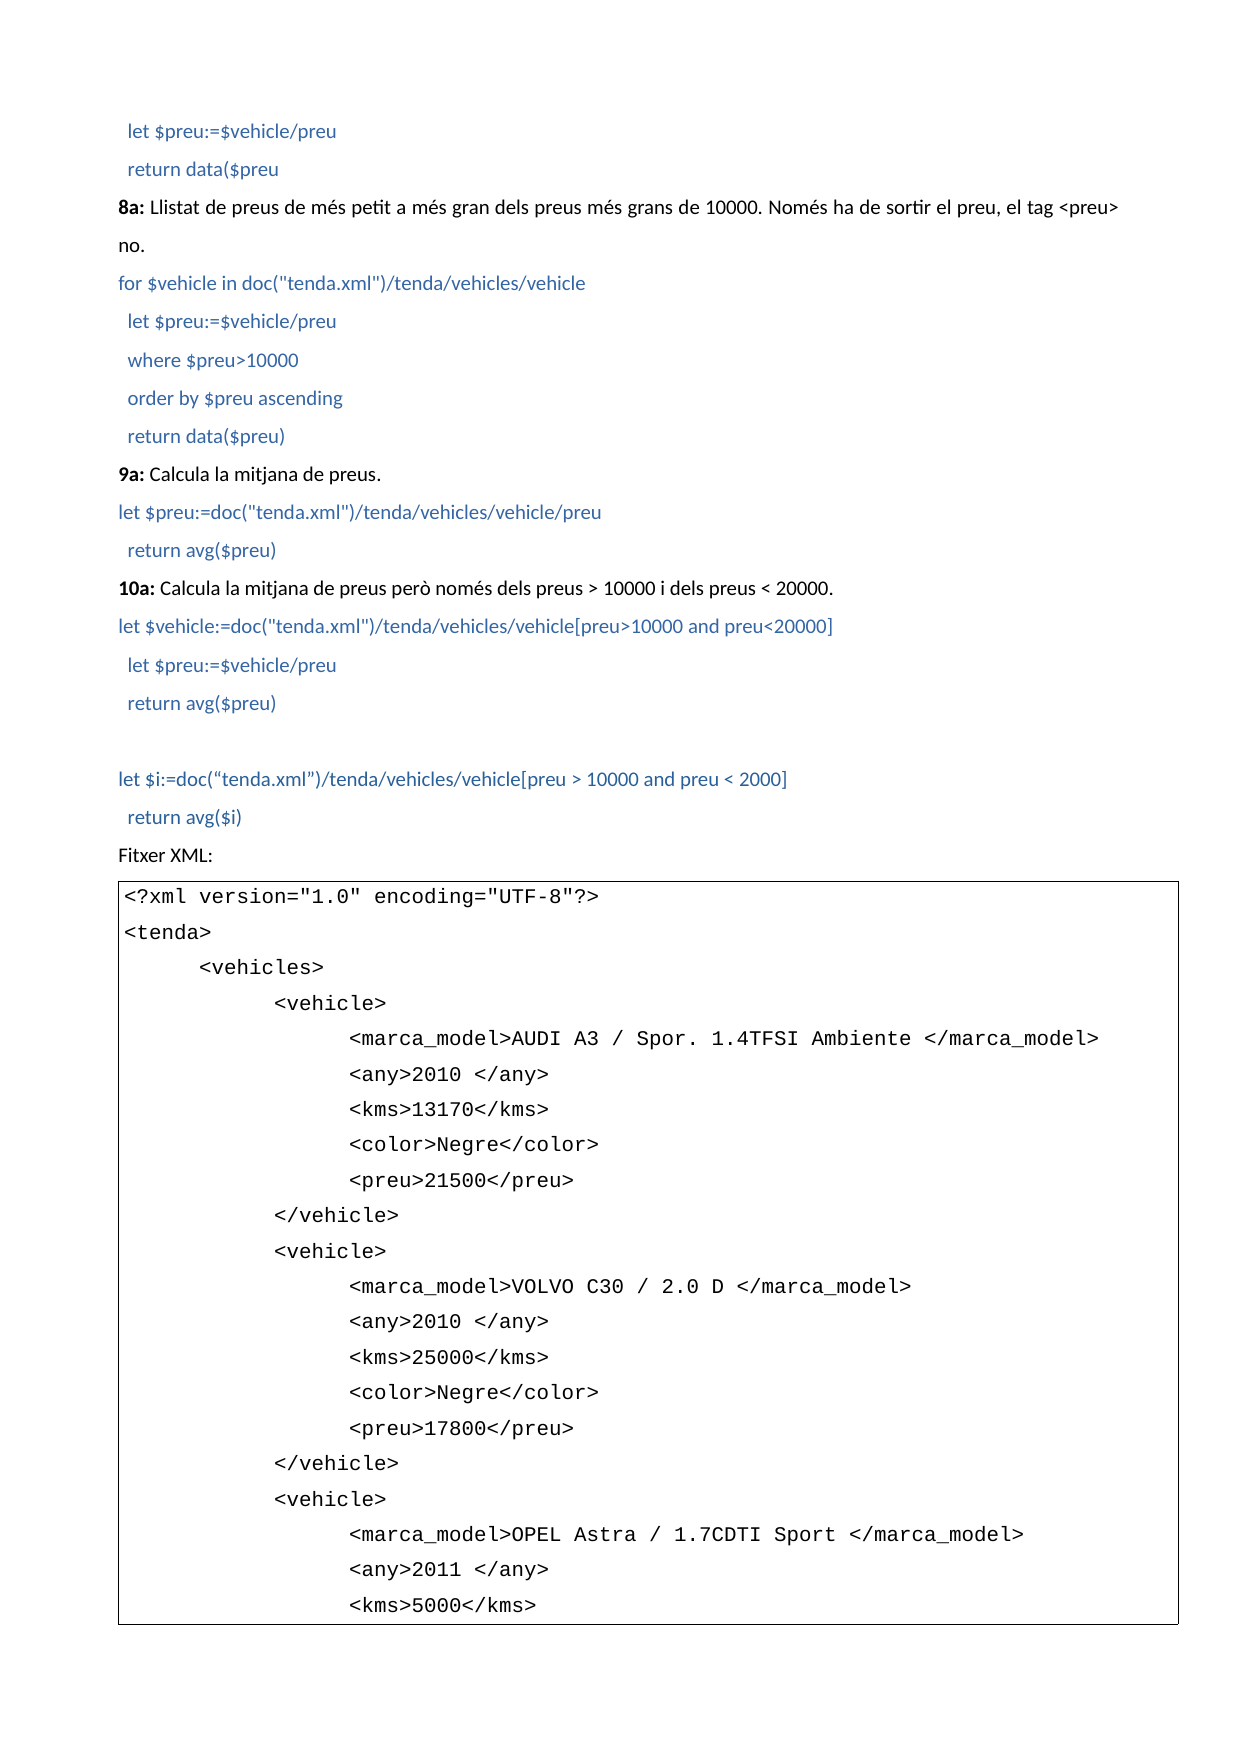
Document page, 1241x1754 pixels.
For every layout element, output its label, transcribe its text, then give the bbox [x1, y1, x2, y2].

text let $preu:=$vehicle/preu [118, 309, 1122, 334]
text order by $preu ascending [118, 385, 1122, 410]
text let $vehicle:=doc("tenda.xml")/tenda/vehicles/vehicle[preu>10000 and preu<20000] [118, 614, 1122, 639]
text Fitxer XML: [118, 842, 1122, 868]
text return data($preu [118, 156, 1122, 182]
text return avg($preu) [118, 690, 1122, 715]
text let $preu:=$vehicle/preu [118, 652, 1122, 677]
text let $preu:=doc("tenda.xml")/tenda/vehicles/vehicle/preu [118, 499, 1122, 525]
text let $preu:=$vehicle/preu [118, 118, 1122, 143]
text return data($preu) [118, 423, 1122, 448]
text for $vehicle in doc("tenda.xml")/tenda/vehicles/vehicle [118, 271, 1122, 296]
text 9a: Calcula la mitjana de preus. [118, 461, 1122, 487]
text 10a: Calcula la mitjana de preus però només dels preus > 10000 i dels preus < 20000. [118, 576, 1122, 601]
table_header <?xml version="1.0" encoding="UTF-8"?> <tenda> <vehicles> <vehicle> <marca_model>AUDI A3 / Spor. 1.4TFSI Ambiente </marca_model> <any>2010 </any> <kms>13170</kms> <color>Negre</color> <preu>21500</preu> </vehicle> <vehicle> <marca_model>VOLVO C30 / 2.0 D </marca_model> <any>2010 </any> <kms>25000</kms> <color>Negre</color> <preu>17800</preu> </vehicle> <vehicle> <marca_model>OPEL Astra / 1.7CDTI Sport </marca_model> <any>2011 </any> <kms>5000</kms> [119, 882, 1178, 1624]
text where $preu>10000 [118, 347, 1122, 372]
text 8a: Llistat de preus de més petit a més gran dels preus més grans de 10000. Només ha de sortir el preu, el tag <preu> no. [118, 194, 1122, 258]
text return avg($preu) [118, 537, 1122, 563]
text let $i:=doc(“tenda.xml”)/tenda/vehicles/vehicle[preu > 10000 and preu < 2000] [118, 766, 1122, 792]
text return avg($i) [118, 804, 1122, 830]
